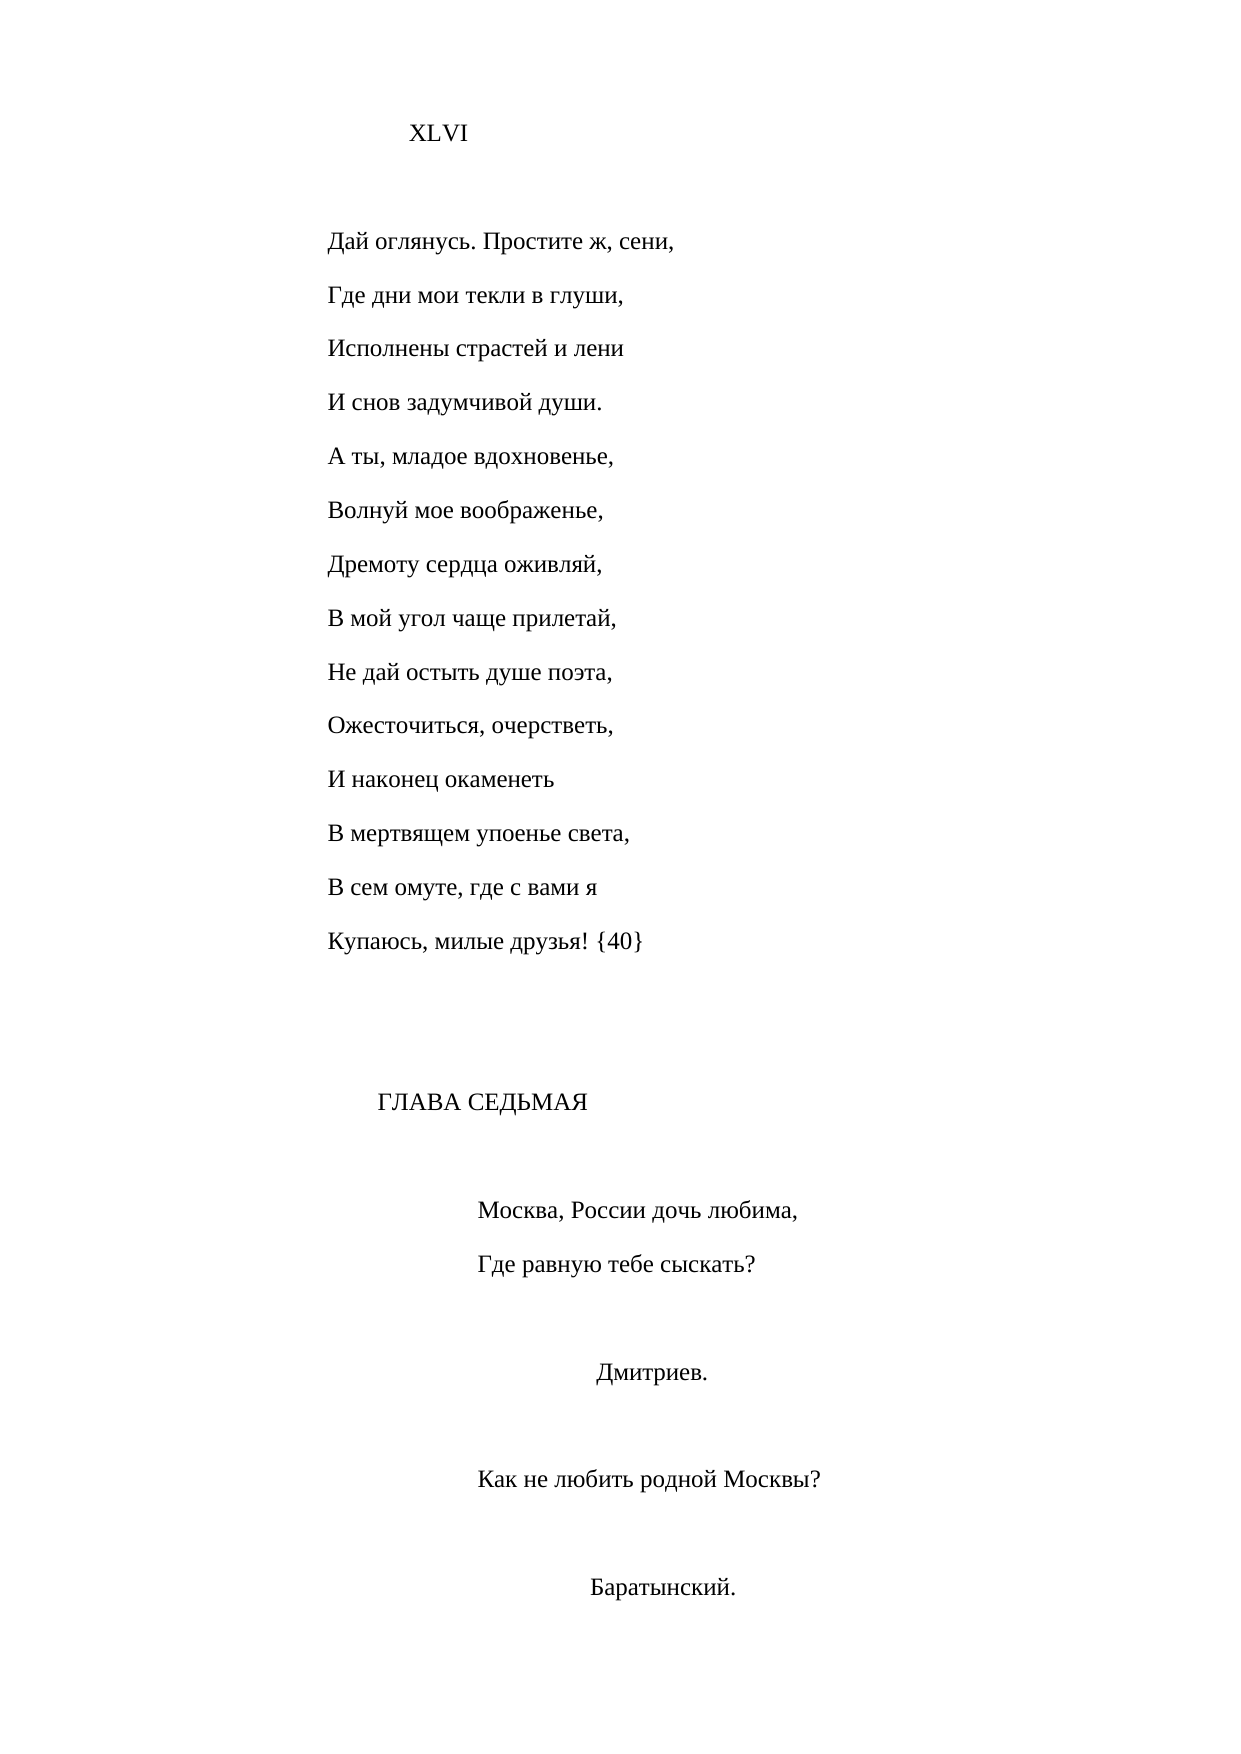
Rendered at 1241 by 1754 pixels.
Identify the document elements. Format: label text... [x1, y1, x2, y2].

text Не дай остыть душе поэта, [177, 657, 1152, 685]
text Дмитриев. [177, 1357, 1152, 1386]
text И снов задумчивой души. [177, 387, 1152, 416]
text Дай оглянусь. Простите ж, сени, [177, 226, 1152, 254]
text ГЛАВА СЕДЬМАЯ [177, 1087, 1152, 1116]
text Москва, России дочь любима, [177, 1195, 1152, 1224]
text А ты, младое вдохновенье, [177, 441, 1152, 470]
text Где дни мои текли в глуши, [177, 280, 1152, 308]
text Исполнены страстей и лени [177, 333, 1152, 362]
text Ожесточиться, очерстветь, [177, 711, 1152, 739]
text Баратынский. [177, 1572, 1152, 1601]
text И наконец окаменеть [177, 764, 1152, 793]
text Волнуй мое воображенье, [177, 495, 1152, 524]
text Как не любить родной Москвы? [177, 1464, 1152, 1493]
text В мой угол чаще прилетай, [177, 603, 1152, 632]
text Где равную тебе сыскать? [177, 1249, 1152, 1278]
text XLVI [177, 118, 1152, 147]
text В мертвящем упоенье света, [177, 818, 1152, 847]
text В сем омуте, где с вами я [177, 872, 1152, 901]
text Купаюсь, милые друзья! {40} [177, 926, 1152, 955]
text Дремоту сердца оживляй, [177, 549, 1152, 578]
